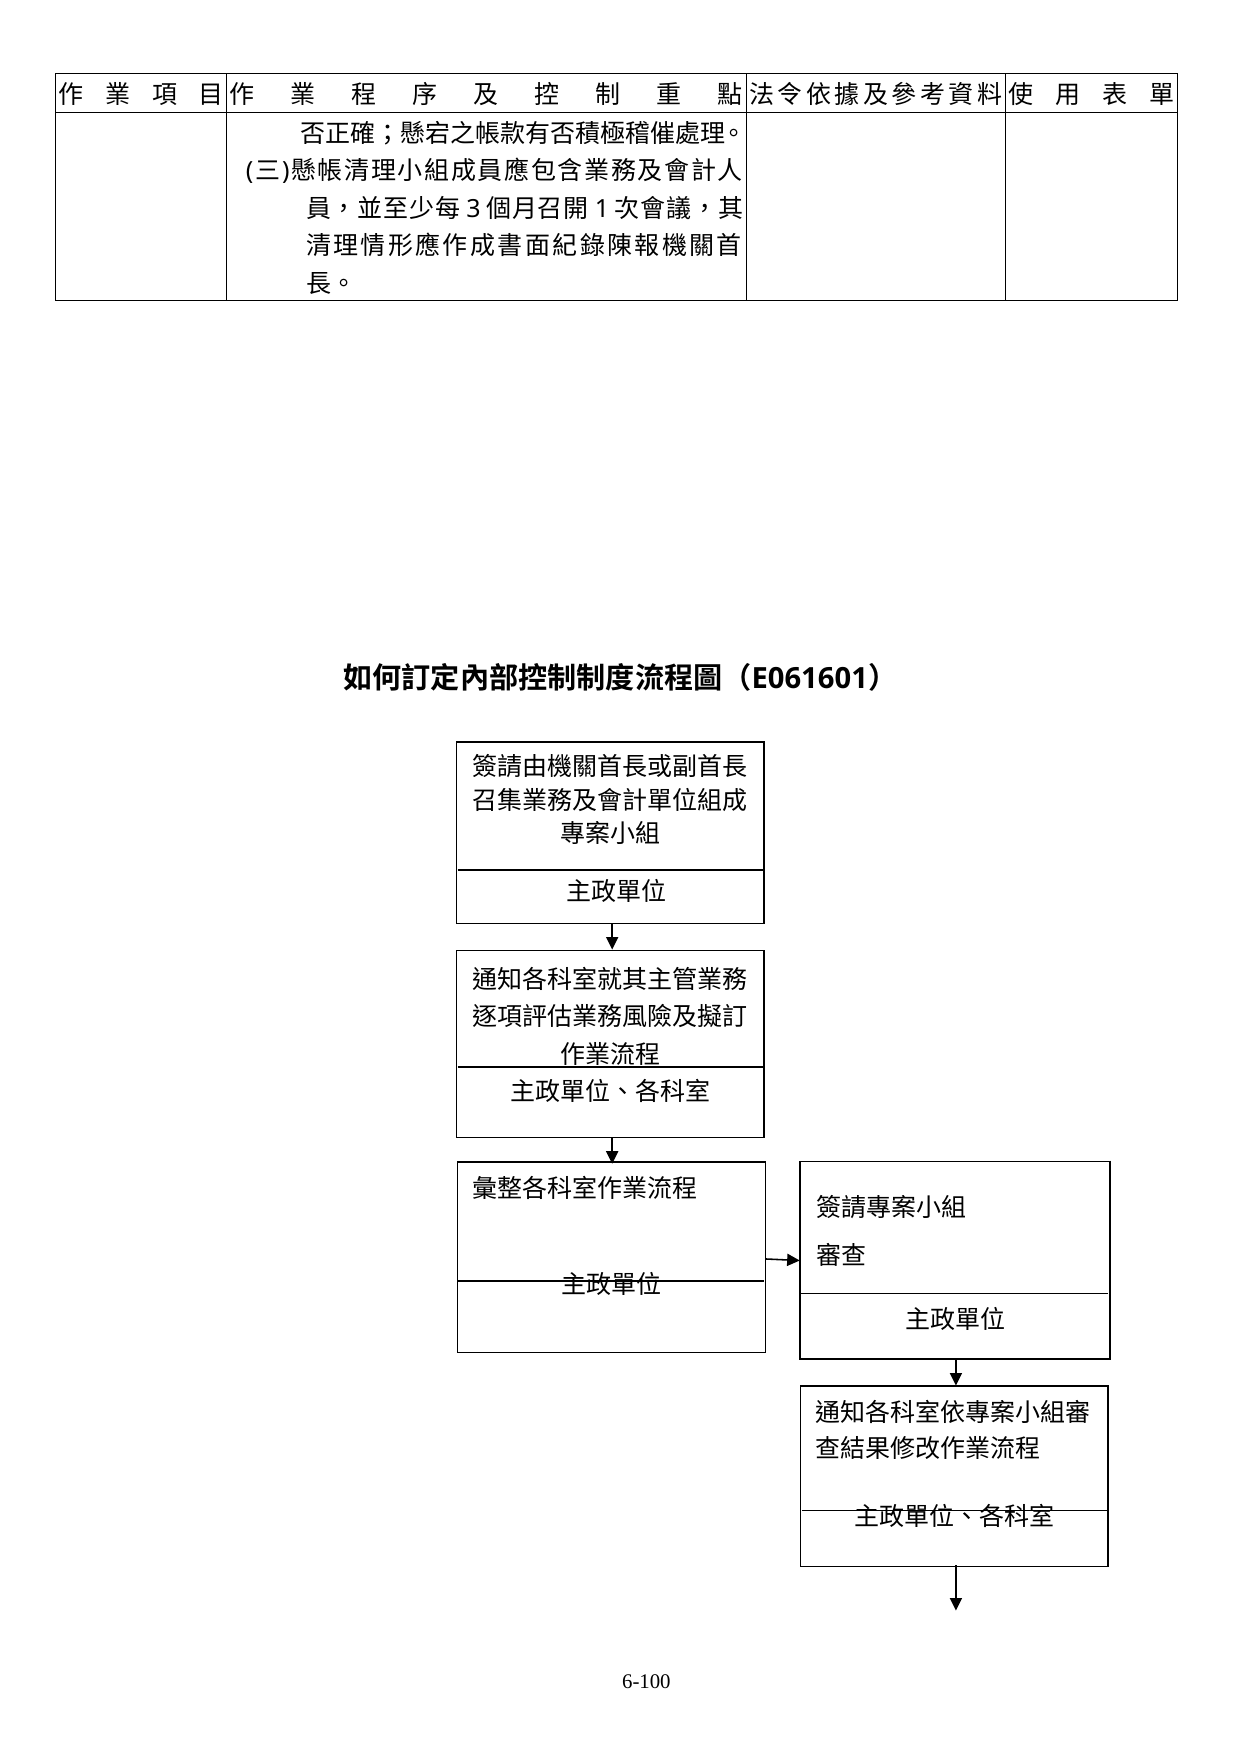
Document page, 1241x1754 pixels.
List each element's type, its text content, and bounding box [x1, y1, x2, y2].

table_header 法令依據及參考資料 [747, 74, 1005, 112]
subtitle 如何訂定內部控制制度流程圖（E061601） [59, 639, 1181, 714]
text 主政單位 [816, 1294, 1094, 1338]
table_cell [1006, 113, 1177, 300]
table_header 使用表單 [1006, 74, 1177, 112]
table_cell [747, 113, 1005, 300]
text [816, 1288, 1094, 1293]
text 簽請專案小組 [816, 1188, 1094, 1224]
table_cell 否正確；懸宕之帳款有否積極稽催處理。 (三)懸帳清理小組成員應包含業務及會計人員，並至少每3個月召開1次會議，其清理情形應作成書面紀錄陳報機關首長。 [227, 113, 746, 300]
table_header 作業項目 [56, 74, 226, 112]
table_header 作業程序及控制重點 [227, 74, 746, 112]
table_cell [56, 113, 226, 300]
text 審查 [816, 1243, 1094, 1270]
